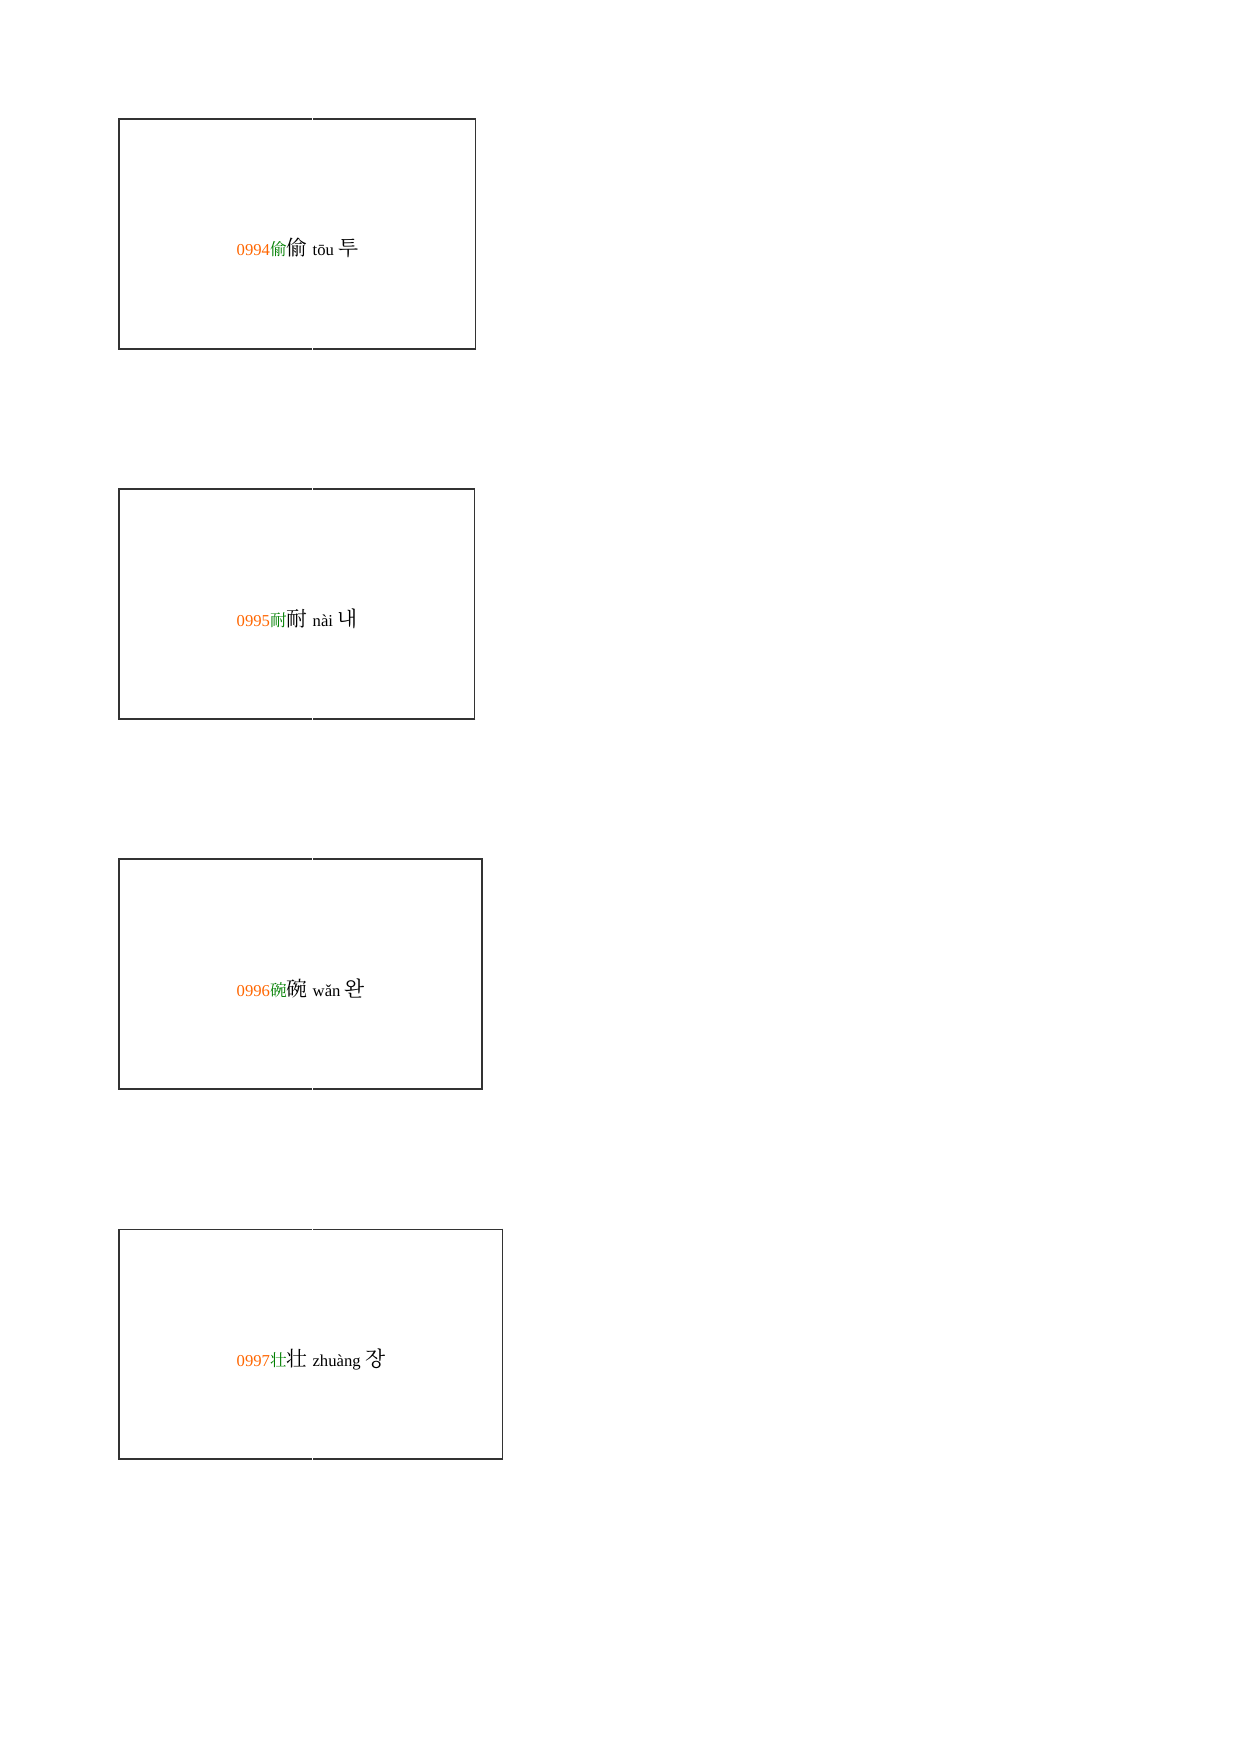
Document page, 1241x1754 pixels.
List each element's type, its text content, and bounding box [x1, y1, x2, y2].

text 0997壮壮 zhuàng 장 [120, 1230, 502, 1459]
text [475, 488, 1122, 719]
text 0995耐耐 nài 내 [120, 489, 474, 719]
text [483, 858, 1122, 1090]
text 0994偷偷 tōu 투 [120, 119, 475, 349]
text [476, 118, 1122, 349]
text [503, 1228, 1122, 1460]
text 0996碗碗 wǎn 완 [120, 859, 481, 1089]
